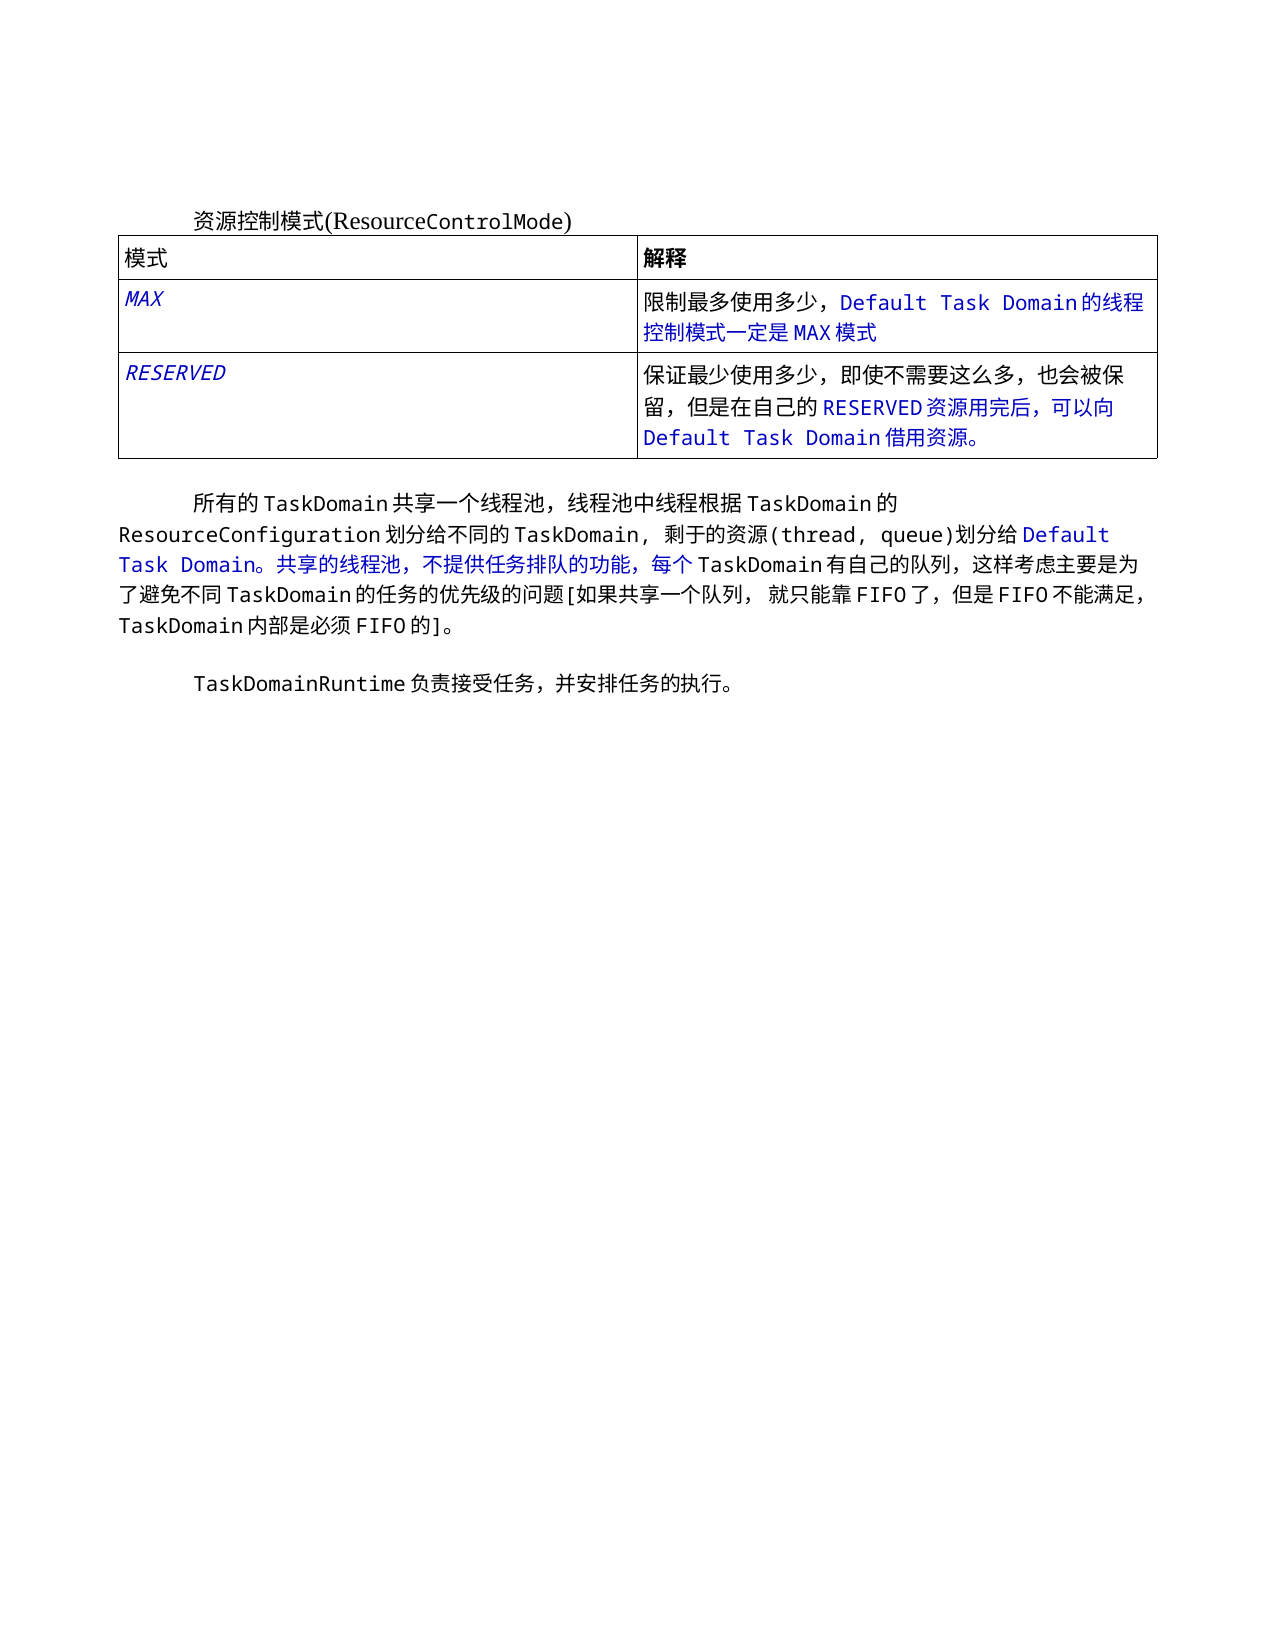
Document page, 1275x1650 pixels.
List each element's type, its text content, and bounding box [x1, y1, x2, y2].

table_cell 限制最多使用多少，Default Task Domain的线程控制模式一定是 MAX模式 [638, 280, 1157, 352]
table_cell RESERVED [119, 353, 637, 457]
table_cell 保证最少使用多少，即使不需要这么多，也会被保留，但是在自己的RESERVED资源用完后，可以向Default Task Domain借用资源。 [638, 353, 1157, 457]
text TaskDomainRuntime负责接受任务，并安排任务的执行。 [118, 668, 1157, 698]
table_cell MAX [119, 280, 637, 352]
table_header 模式 [119, 236, 637, 279]
table_header 解释 [638, 236, 1157, 279]
text 所有的TaskDomain共享一个线程池，线程池中线程根据TaskDomain的ResourceConfiguration划分给不同的TaskDomain, 剩于的资源(thread, queue)划分给Default Task Domain。共享的线程池，不提供任务排队的功能，每个TaskDomain有自己的队列，这样考虑主要是为了避免不同TaskDomain的任务的优先级的问题[如果共享一个队列， 就只能靠FIFO了，但是FIFO不能满足，TaskDomain内部是必须FIFO的]。 [118, 486, 1157, 639]
text 资源控制模式(ResourceControlMode) [118, 204, 1157, 235]
